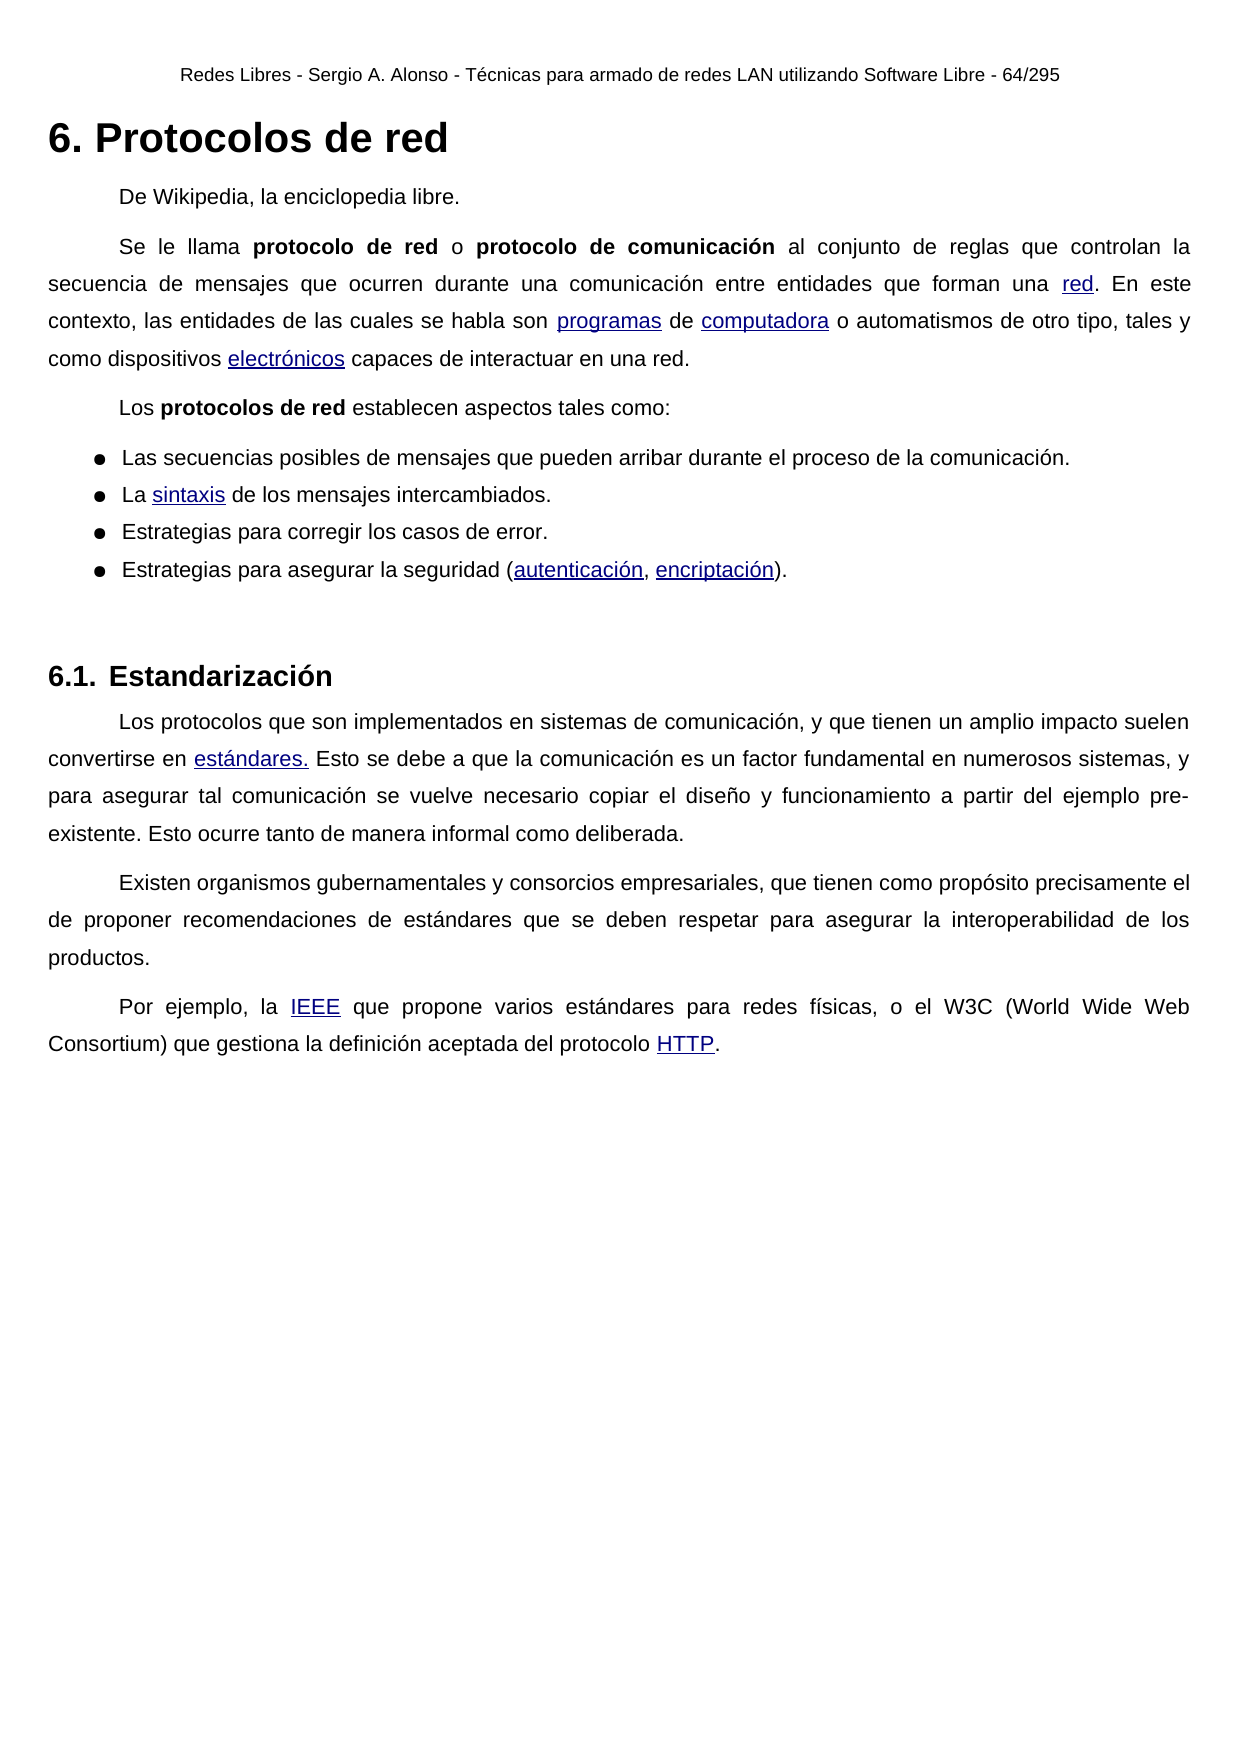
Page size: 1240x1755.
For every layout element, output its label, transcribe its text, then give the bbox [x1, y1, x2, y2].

text De Wikipedia, la enciclopedia libre. [48, 185, 1192, 209]
subtitle Protocolos de red [48, 115, 1192, 162]
list Estrategias para asegurar la seguridad (autenticación, encriptación). [92, 557, 1192, 582]
text Se le llama protocolo de red o protocolo de comunicación al conjunto de reglas que controlan la secuencia de mensajes que ocurren durante una comunicación entre entidades que forman una red. En este contexto, las entidades de las cuales se habla son programas de computadora o automatismos de otro tipo, tales y como dispositivos electrónicos capaces de interactuar en una red. [48, 234, 1192, 371]
text Los protocolos de red establecen aspectos tales como: [48, 396, 1192, 421]
text Por ejemplo, la IEEE que propone varios estándares para redes físicas, o el W3C (World Wide Web Consortium) que gestiona la definición aceptada del protocolo HTTP. [48, 995, 1192, 1057]
list Las secuencias posibles de mensajes que pueden arribar durante el proceso de la comunicación. [92, 445, 1192, 470]
list Estrategias para corregir los casos de error. [92, 520, 1192, 544]
list La sintaxis de los mensajes intercambiados. [92, 483, 1192, 507]
text Existen organismos gubernamentales y consorcios empresariales, que tienen como propósito precisamente el de proponer recomendaciones de estándares que se deben respetar para asegurar la interoperabilidad de los productos. [48, 871, 1192, 970]
text Los protocolos que son implementados en sistemas de comunicación, y que tienen un amplio impacto suelen convertirse en estándares. Esto se debe a que la comunicación es un factor fundamental en numerosos sistemas, y para asegurar tal comunicación se vuelve necesario copiar el diseño y funcionamiento a partir del ejemplo pre-existente. Esto ocurre tanto de manera informal como deliberada. [48, 709, 1192, 846]
subtitle Estandarización [48, 660, 1192, 693]
